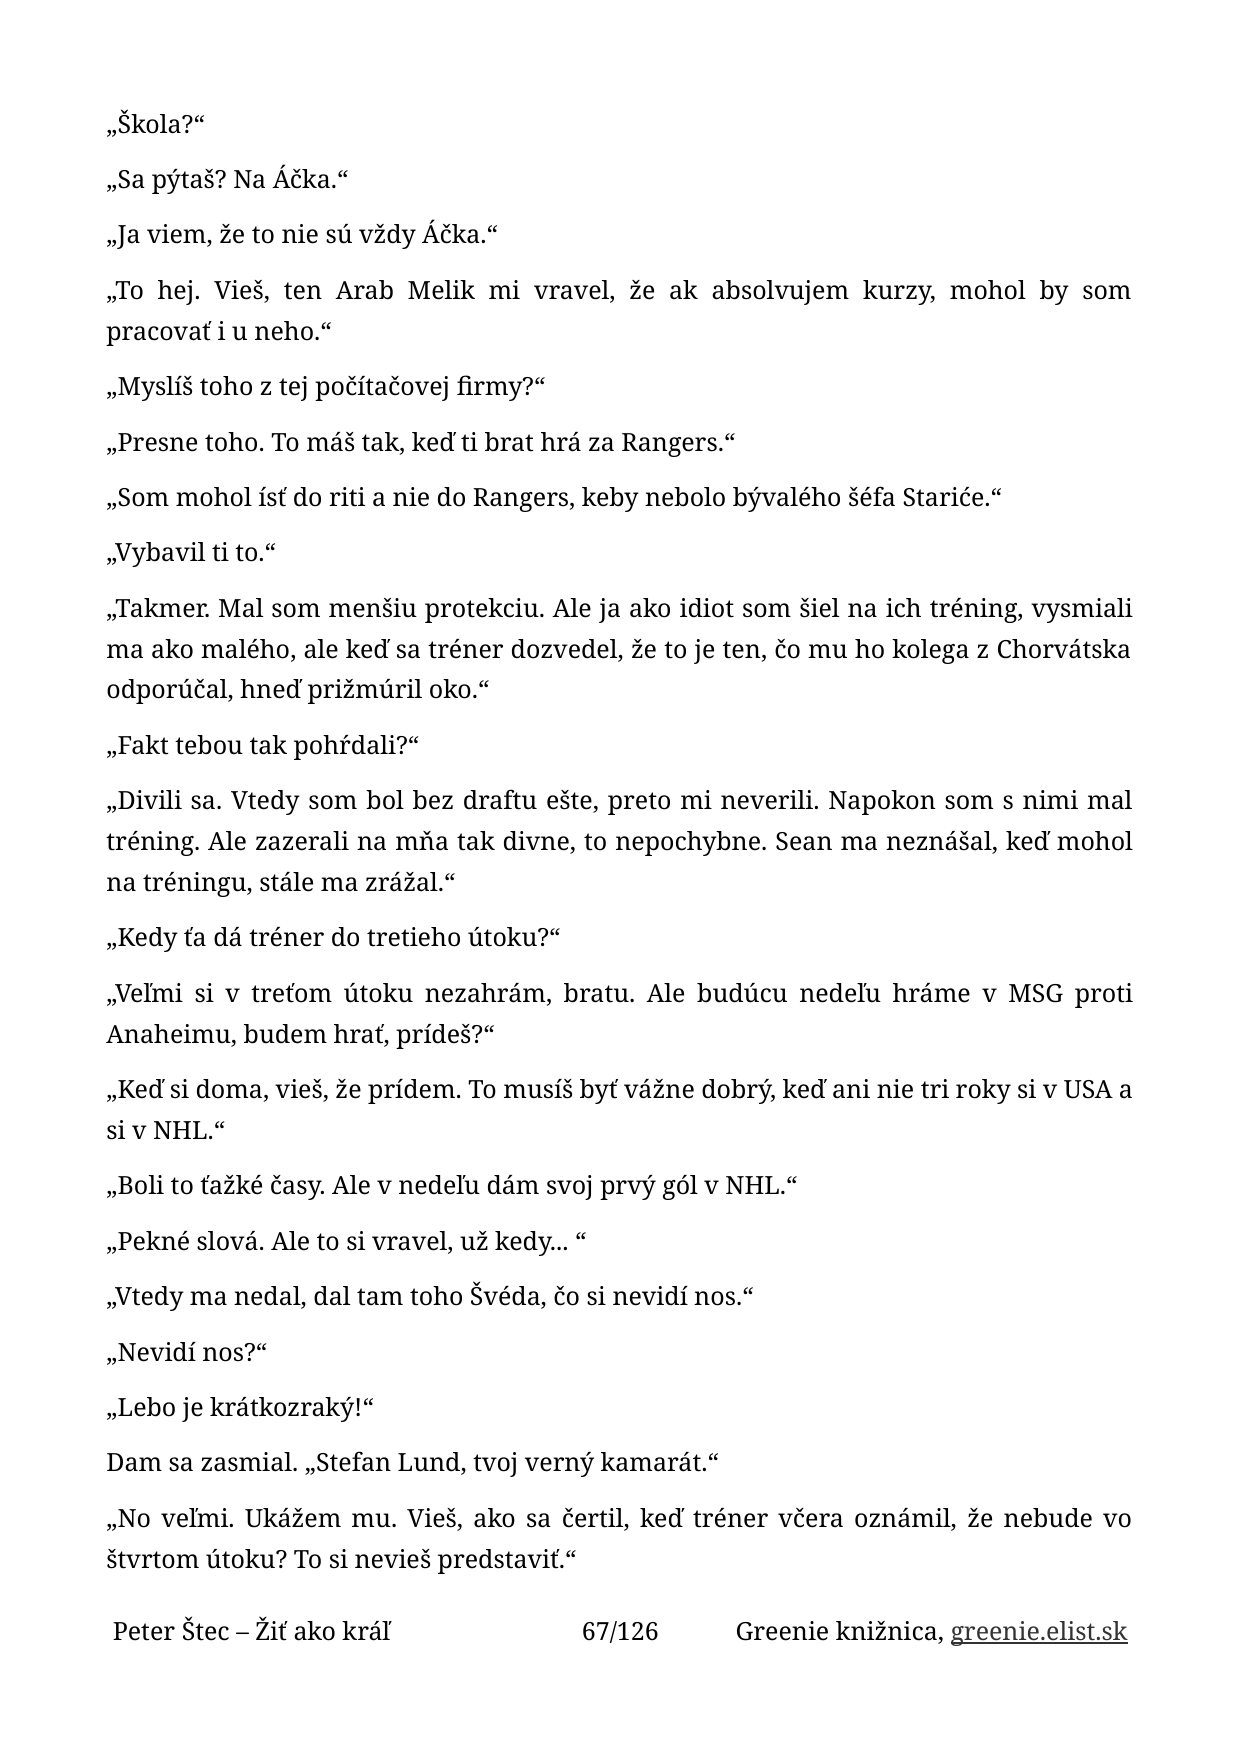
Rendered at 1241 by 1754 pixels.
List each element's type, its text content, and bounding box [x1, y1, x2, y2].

text „Fakt tebou tak pohŕdali?“ [106, 727, 1134, 762]
text „Nevidí nos?“ [106, 1334, 1134, 1368]
text „Vybavil ti to.“ [106, 535, 1134, 569]
text Dam sa zasmial. „Stefan Lund, tvoj verný kamarát.“ [106, 1445, 1134, 1479]
text „No veľmi. Ukážem mu. Vieš, ako sa čertil, keď tréner včera oznámil, že nebude vo štvrtom útoku? To si nevieš predstaviť.“ [106, 1500, 1134, 1575]
text „Presne toho. To máš tak, keď ti brat hrá za Rangers.“ [106, 424, 1134, 458]
text „Som mohol ísť do riti a nie do Rangers, keby nebolo bývalého šéfa Stariće.“ [106, 479, 1134, 514]
text „Veľmi si v treťom útoku nezahrám, bratu. Ale budúcu nedeľu hráme v MSG proti Anaheimu, budem hrať, prídeš?“ [106, 975, 1134, 1050]
text „Pekné slová. Ale to si vravel, už kedy... “ [106, 1223, 1134, 1257]
text „Takmer. Mal som menšiu protekciu. Ale ja ako idiot som šiel na ich tréning, vysmiali ma ako malého, ale keď sa tréner dozvedel, že to je ten, čo mu ho kolega z Chorvátska odporúčal, hneď prižmúril oko.“ [106, 590, 1134, 706]
text „Sa pýtaš? Na Áčka.“ [106, 162, 1134, 196]
text „Ja viem, že to nie sú vždy Áčka.“ [106, 217, 1134, 251]
text „To hej. Vieš, ten Arab Melik mi vravel, že ak absolvujem kurzy, mohol by som pracovať i u neho.“ [106, 272, 1134, 347]
text „Škola?“ [106, 106, 1134, 140]
text „Myslíš toho z tej počítačovej firmy?“ [106, 369, 1134, 403]
text „Vtedy ma nedal, dal tam toho Švéda, čo si nevidí nos.“ [106, 1279, 1134, 1313]
text „Lebo je krátkozraký!“ [106, 1389, 1134, 1424]
text „Boli to ťažké časy. Ale v nedeľu dám svoj prvý gól v NHL.“ [106, 1168, 1134, 1202]
text „Divili sa. Vtedy som bol bez draftu ešte, preto mi neverili. Napokon som s nimi mal tréning. Ale zazerali na mňa tak divne, to nepochybne. Sean ma neznášal, keď mohol na tréningu, stále ma zrážal.“ [106, 783, 1134, 899]
text „Kedy ťa dá tréner do tretieho útoku?“ [106, 920, 1134, 954]
text „Keď si doma, vieš, že prídem. To musíš byť vážne dobrý, keď ani nie tri roky si v USA a si v NHL.“ [106, 1072, 1134, 1147]
